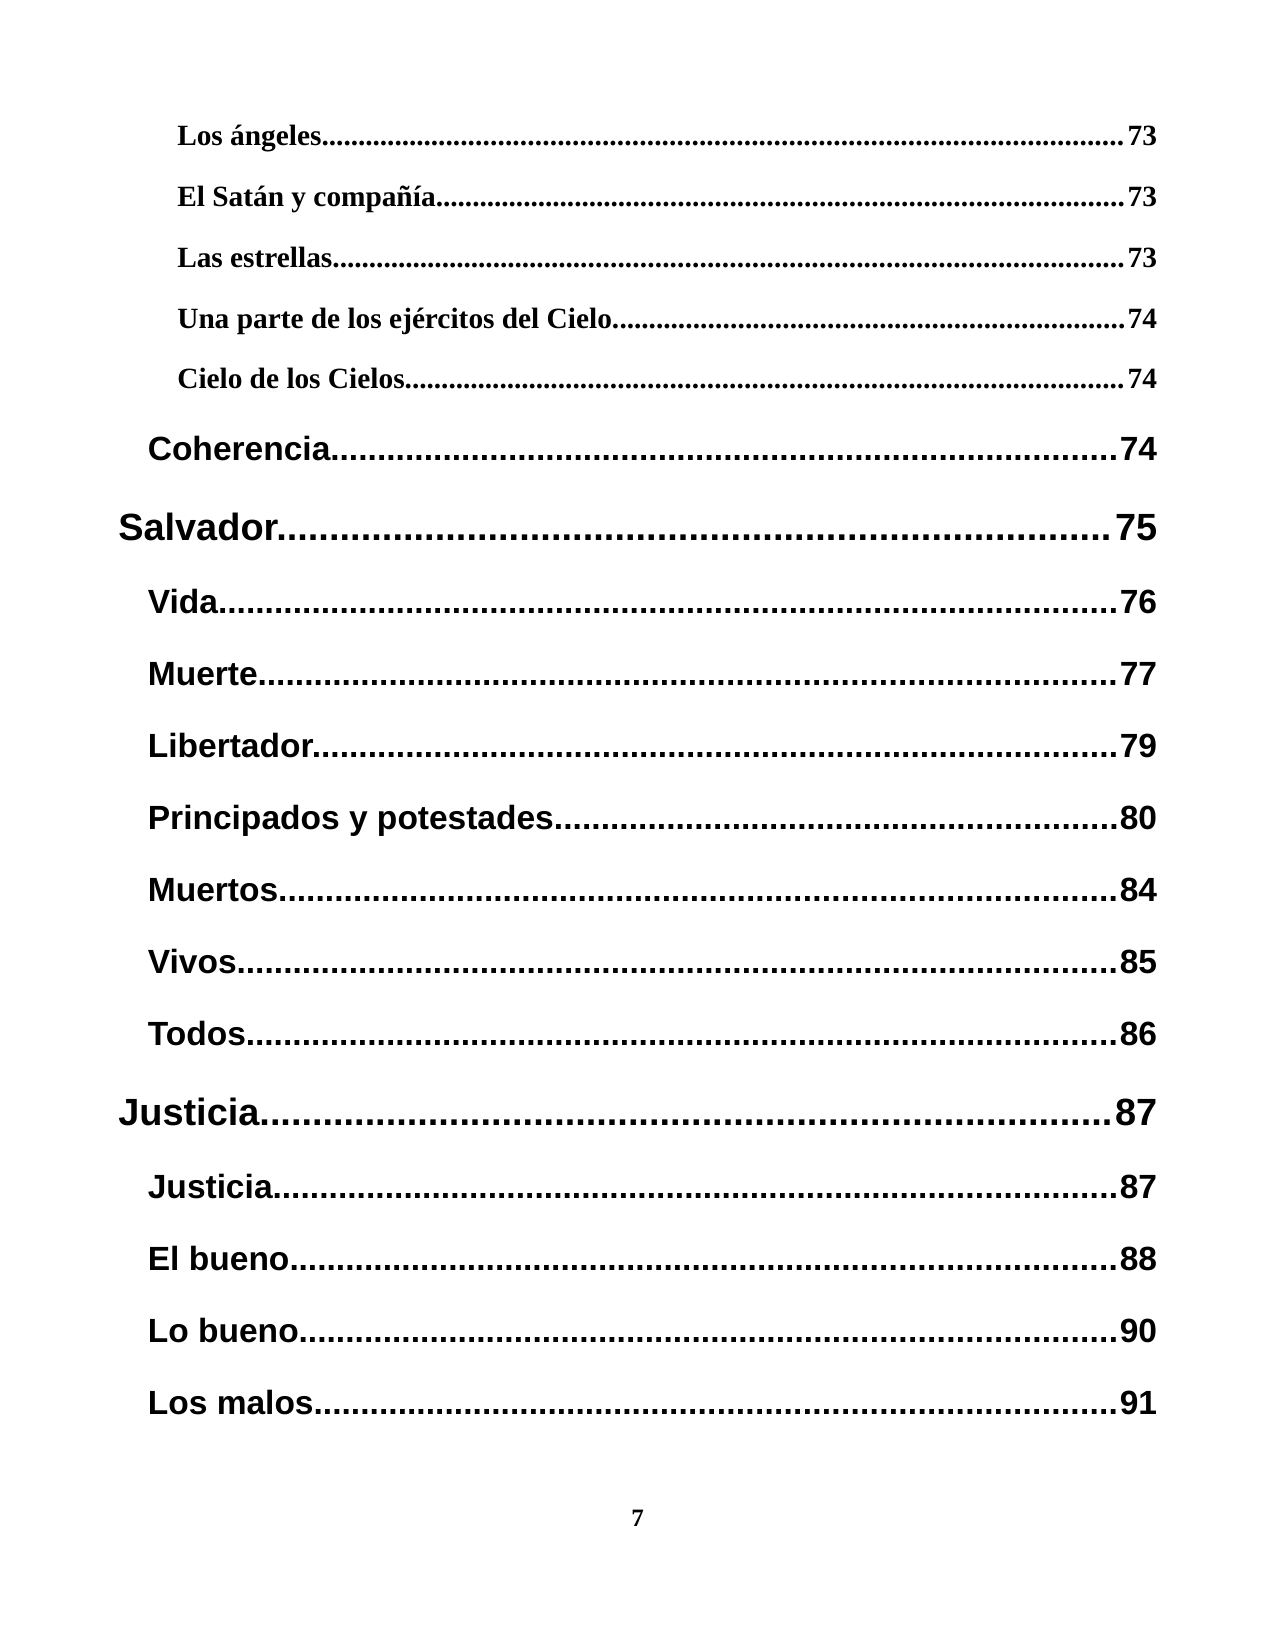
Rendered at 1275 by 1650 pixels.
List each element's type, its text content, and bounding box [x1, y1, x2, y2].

text Justicia. 87 [148, 1167, 1157, 1205]
text Coherencia. 74 [148, 428, 1157, 467]
text El Satán y compañía. 73 [177, 179, 1157, 213]
text Justicia. 87 [118, 1090, 1157, 1133]
text Cielo de los Cielos. 74 [177, 361, 1157, 395]
text Una parte de los ejércitos del Cielo. 74 [177, 301, 1157, 334]
text Libertador. 79 [148, 726, 1157, 764]
text Vivos. 85 [148, 942, 1157, 980]
text El bueno. 88 [148, 1239, 1157, 1277]
text Principados y potestades. 80 [148, 798, 1157, 836]
text Salvador. 75 [118, 505, 1157, 548]
text Las estrellas. 73 [177, 240, 1157, 273]
text Los malos. 91 [148, 1383, 1157, 1421]
text Muerte. 77 [148, 654, 1157, 692]
text Muertos. 84 [148, 869, 1157, 908]
text Lo bueno. 90 [148, 1311, 1157, 1349]
text Los ángeles. 73 [177, 118, 1157, 152]
text Todos. 86 [148, 1013, 1157, 1052]
text Vida. 76 [148, 582, 1157, 620]
